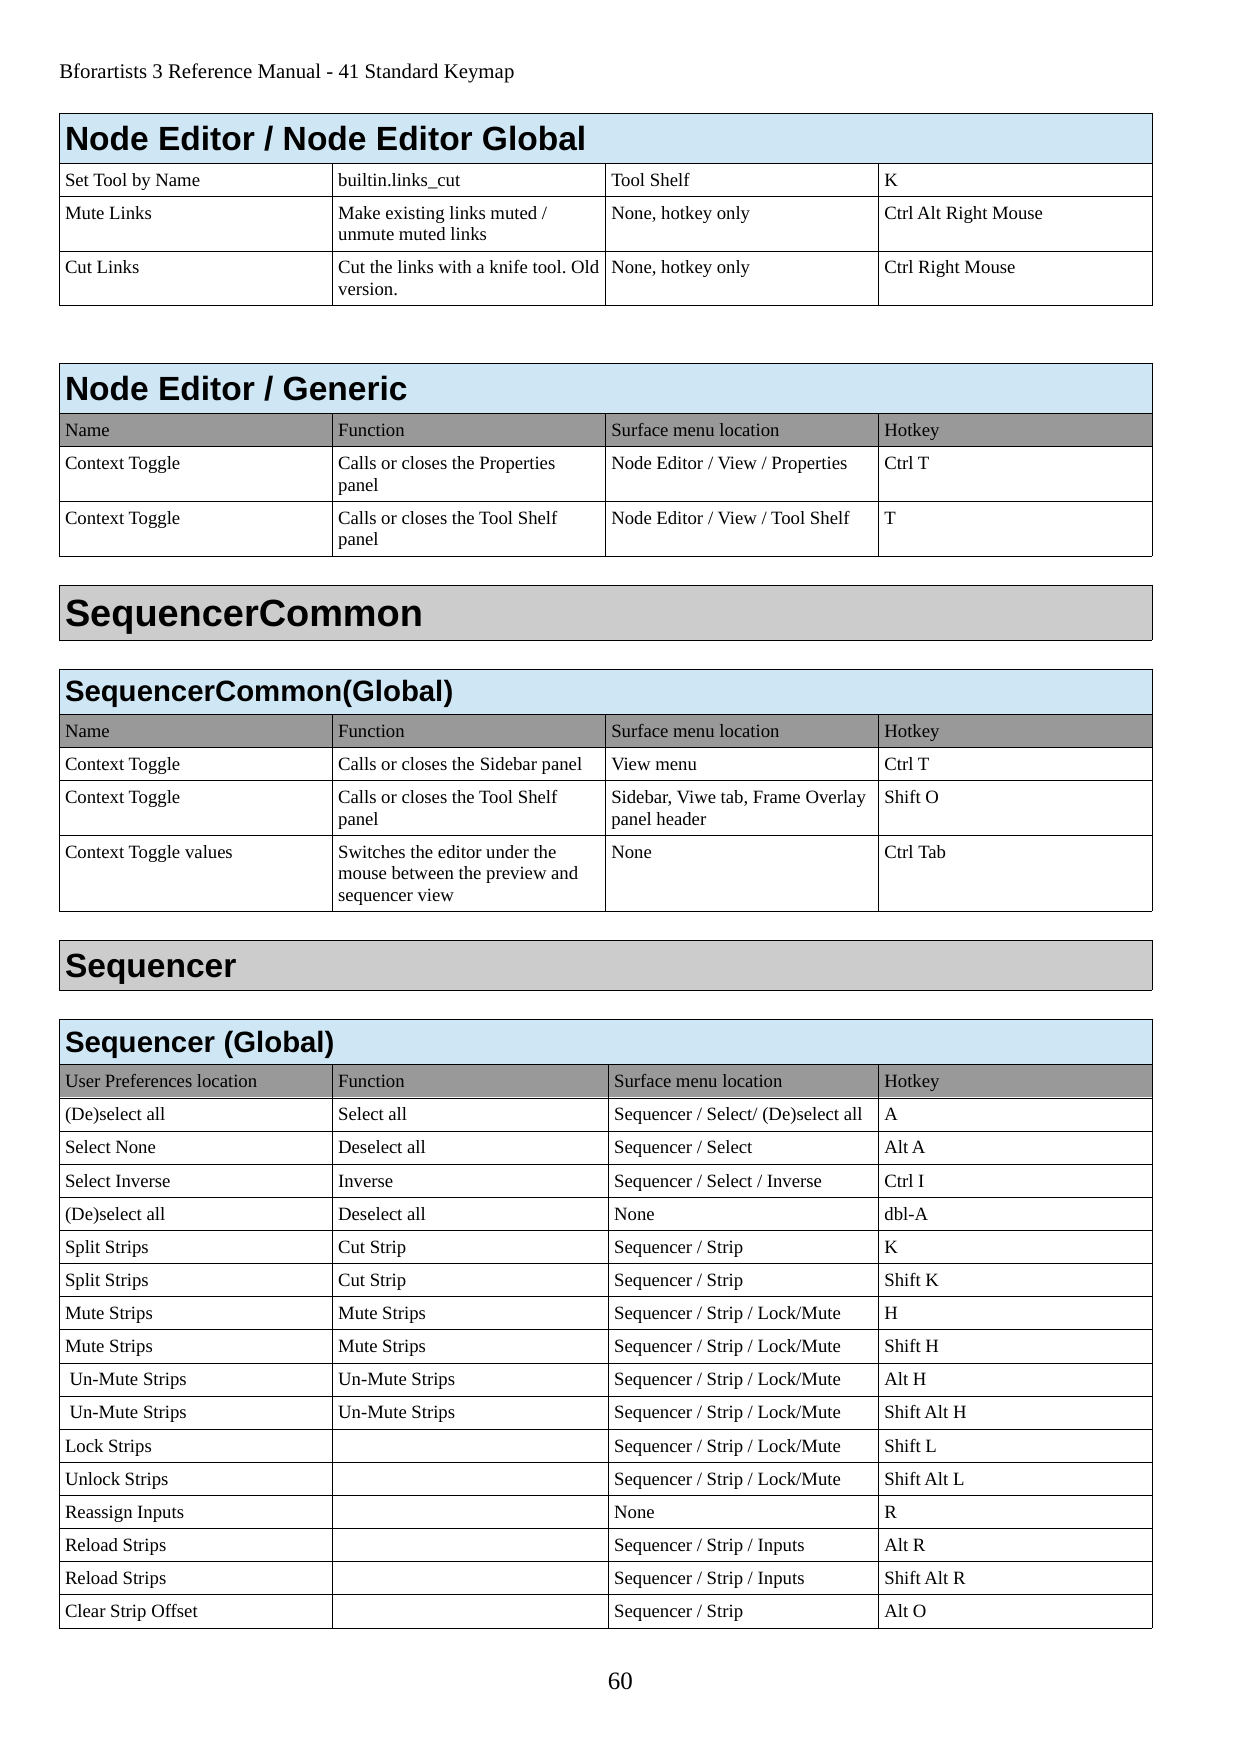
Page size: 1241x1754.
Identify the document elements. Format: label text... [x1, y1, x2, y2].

table_cell A [879, 1099, 1152, 1131]
table_cell Select all [333, 1099, 608, 1131]
table_cell Shift K [879, 1264, 1152, 1296]
table_cell Sequencer / Strip [609, 1595, 878, 1627]
table_cell Set Tool by Name [60, 164, 332, 196]
table_cell Hotkey [879, 414, 1152, 446]
table_cell Alt A [879, 1132, 1152, 1164]
table_cell Lock Strips [60, 1430, 332, 1462]
table_cell Reload Strips [60, 1529, 332, 1561]
table_cell Alt H [879, 1364, 1152, 1396]
table_cell Mute Strips [333, 1330, 608, 1362]
table_cell Sequencer / Strip / Lock/Mute [609, 1364, 878, 1396]
table_cell K [879, 164, 1152, 196]
table_cell None, hotkey only [606, 252, 878, 305]
table_header Node Editor / Node Editor Global [60, 114, 1152, 163]
table_cell Un-Mute Strips [333, 1397, 608, 1429]
table_cell Function [333, 1065, 608, 1097]
table_cell H [879, 1297, 1152, 1329]
table_cell Shift Alt H [879, 1397, 1152, 1429]
table_cell Clear Strip Offset [60, 1595, 332, 1627]
table_header SequencerCommon(Global) [60, 670, 1152, 714]
table_cell Hotkey [879, 1065, 1152, 1097]
table_cell Context Toggle [60, 748, 332, 780]
table_cell Reassign Inputs [60, 1496, 332, 1528]
table_cell Tool Shelf [606, 164, 878, 196]
table_cell View menu [606, 748, 878, 780]
table_cell (De)select all [60, 1198, 332, 1230]
table_cell Ctrl T [879, 447, 1152, 501]
table_cell Surface menu location [606, 715, 878, 747]
table_cell [333, 1463, 608, 1495]
table_cell Calls or closes the Tool Shelf panel [333, 781, 605, 835]
table_cell Sequencer / Strip / Lock/Mute [609, 1397, 878, 1429]
table_cell Un-Mute Strips [60, 1364, 332, 1396]
table_cell Name [60, 715, 332, 747]
table_cell Shift Alt R [879, 1562, 1152, 1594]
table_cell Surface menu location [609, 1065, 878, 1097]
table_header SequencerCommon [60, 586, 1152, 640]
table_cell [333, 1562, 608, 1594]
table_cell Sequencer / Strip [609, 1231, 878, 1263]
table_cell Select None [60, 1132, 332, 1164]
table_cell Cut the links with a knife tool. Old version. [333, 252, 605, 305]
table_cell Select Inverse [60, 1165, 332, 1197]
table_cell Cut Strip [333, 1264, 608, 1296]
table_cell Split Strips [60, 1231, 332, 1263]
table_cell Ctrl I [879, 1165, 1152, 1197]
table_cell Shift Alt L [879, 1463, 1152, 1495]
table_header Node Editor / Generic [60, 364, 1152, 413]
table_cell Ctrl T [879, 748, 1152, 780]
table_cell Context Toggle [60, 781, 332, 835]
table_cell Un-Mute Strips [60, 1397, 332, 1429]
table_cell Cut Strip [333, 1231, 608, 1263]
table_cell Hotkey [879, 715, 1152, 747]
table_cell None [609, 1496, 878, 1528]
table_cell [333, 1529, 608, 1561]
table_cell Shift H [879, 1330, 1152, 1362]
table_cell Unlock Strips [60, 1463, 332, 1495]
table_cell Mute Links [60, 197, 332, 251]
table_cell None [606, 836, 878, 911]
table_cell Sequencer / Select [609, 1132, 878, 1164]
table_cell Context Toggle [60, 502, 332, 556]
table_cell Sequencer / Strip / Inputs [609, 1562, 878, 1594]
table_cell Ctrl Tab [879, 836, 1152, 911]
table_header Sequencer [60, 941, 1152, 990]
table_cell Un-Mute Strips [333, 1364, 608, 1396]
table_cell Sequencer / Strip [609, 1264, 878, 1296]
table_cell Cut Links [60, 252, 332, 305]
table_cell Make existing links muted / unmute muted links [333, 197, 605, 251]
table_cell R [879, 1496, 1152, 1528]
table_cell [333, 1595, 608, 1627]
table_cell T [879, 502, 1152, 556]
table_cell Ctrl Right Mouse [879, 252, 1152, 305]
table_cell None [609, 1198, 878, 1230]
table_cell Context Toggle [60, 447, 332, 501]
table_cell Function [333, 715, 605, 747]
table_cell Node Editor / View / Properties [606, 447, 878, 501]
table_cell Split Strips [60, 1264, 332, 1296]
table_cell Mute Strips [60, 1297, 332, 1329]
table_cell [333, 1496, 608, 1528]
table_cell Sequencer / Strip / Lock/Mute [609, 1330, 878, 1362]
table_cell Sequencer / Select/ (De)select all [609, 1099, 878, 1131]
table_cell (De)select all [60, 1099, 332, 1131]
table_cell Mute Strips [60, 1330, 332, 1362]
table_cell Alt R [879, 1529, 1152, 1561]
table_cell Sequencer / Strip / Lock/Mute [609, 1297, 878, 1329]
table_cell Deselect all [333, 1198, 608, 1230]
table_cell Sequencer / Strip / Inputs [609, 1529, 878, 1561]
table_cell Shift O [879, 781, 1152, 835]
table_cell Switches the editor under the mouse between the preview and sequencer view [333, 836, 605, 911]
table_cell Context Toggle values [60, 836, 332, 911]
table_header Sequencer (Global) [60, 1020, 1152, 1064]
table_cell None, hotkey only [606, 197, 878, 251]
table_cell Reload Strips [60, 1562, 332, 1594]
table_cell Sequencer / Select / Inverse [609, 1165, 878, 1197]
table_cell Sequencer / Strip / Lock/Mute [609, 1463, 878, 1495]
table_cell Inverse [333, 1165, 608, 1197]
table_cell Node Editor / View / Tool Shelf [606, 502, 878, 556]
table_cell Name [60, 414, 332, 446]
table_cell Calls or closes the Properties panel [333, 447, 605, 501]
table_cell Sequencer / Strip / Lock/Mute [609, 1430, 878, 1462]
table_cell dbl-A [879, 1198, 1152, 1230]
table_cell Shift L [879, 1430, 1152, 1462]
table_cell Calls or closes the Sidebar panel [333, 748, 605, 780]
table_cell Function [333, 414, 605, 446]
table_cell Alt O [879, 1595, 1152, 1627]
table_cell Calls or closes the Tool Shelf panel [333, 502, 605, 556]
table_cell User Preferences location [60, 1065, 332, 1097]
table_cell [333, 1430, 608, 1462]
table_cell Surface menu location [606, 414, 878, 446]
table_cell Deselect all [333, 1132, 608, 1164]
table_cell Sidebar, Viwe tab, Frame Overlay panel header [606, 781, 878, 835]
table_cell Mute Strips [333, 1297, 608, 1329]
table_cell K [879, 1231, 1152, 1263]
table_cell Ctrl Alt Right Mouse [879, 197, 1152, 251]
table_cell builtin.links_cut [333, 164, 605, 196]
